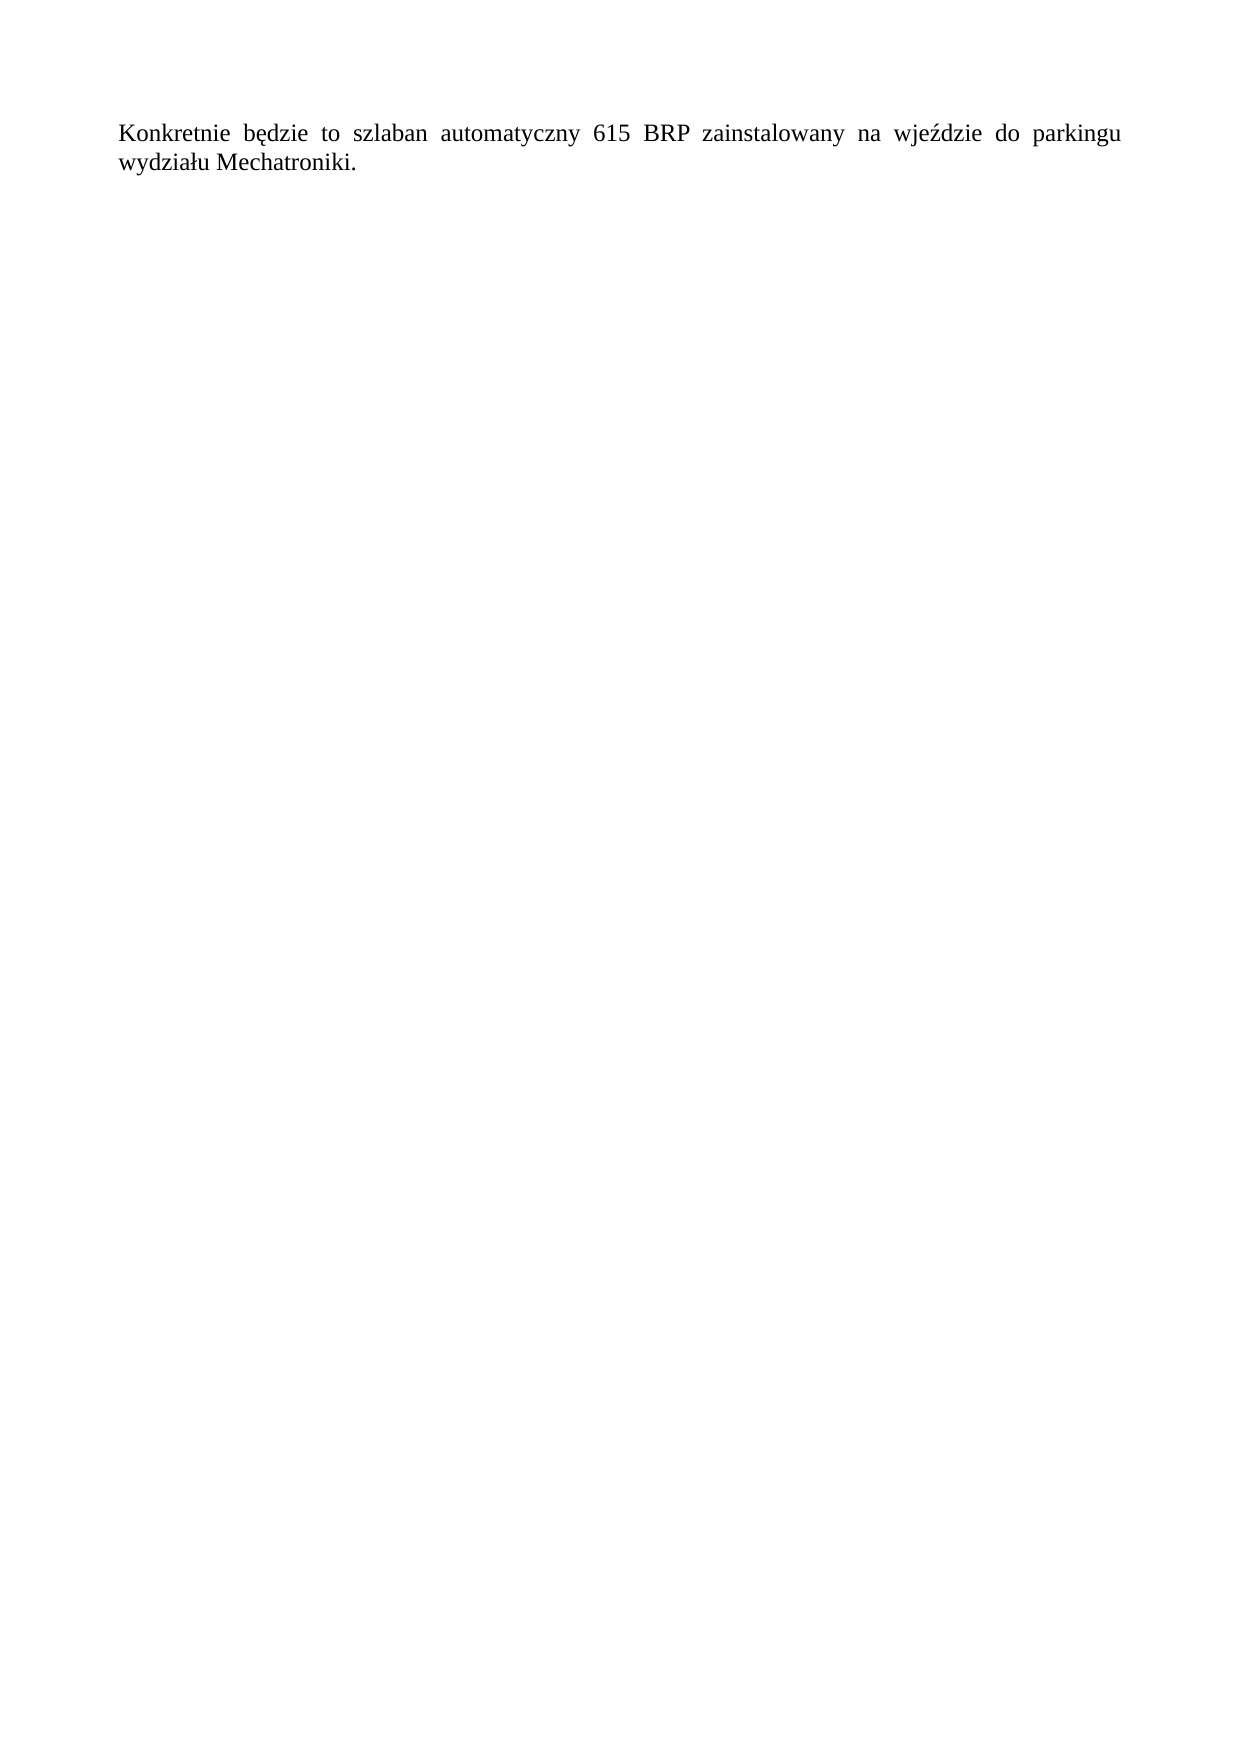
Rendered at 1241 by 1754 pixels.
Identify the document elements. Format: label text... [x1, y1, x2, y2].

text Konkretnie będzie to szlaban automatyczny 615 BRP zainstalowany na wjeździe do parkingu wydziału Mechatroniki. [118, 118, 1122, 176]
